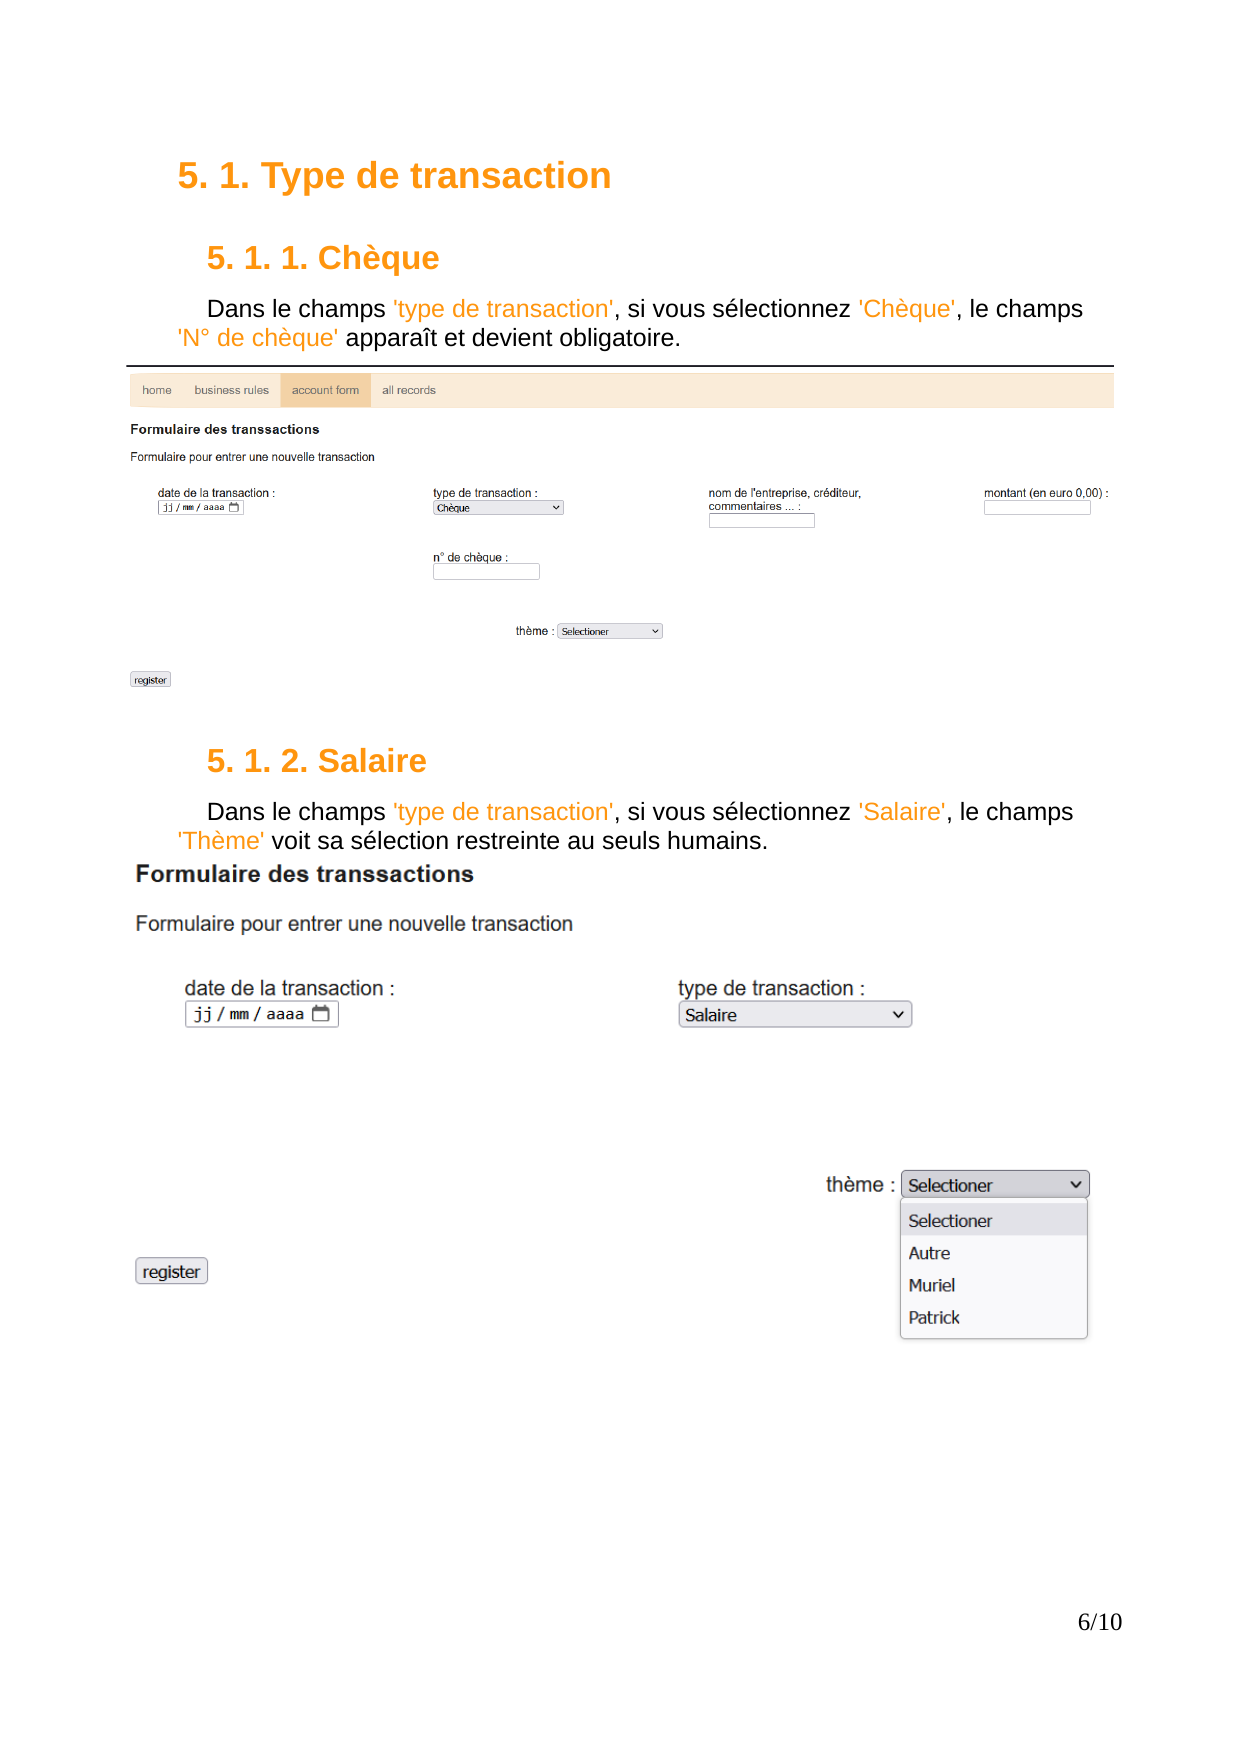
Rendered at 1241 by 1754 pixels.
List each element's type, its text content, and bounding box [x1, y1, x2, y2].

picture [126, 365, 1114, 695]
picture [126, 855, 1115, 1358]
text Dans le champs 'type de transaction', si vous sélectionnez 'Chèque', le champs 'N° de chèque' apparaît et devient obligatoire. [177, 294, 1122, 352]
text 5. 1. 2. Salaire [177, 741, 1122, 780]
text 5. 1. Type de transaction [177, 153, 1122, 197]
text 5. 1. 1. Chèque [207, 238, 1122, 276]
text Dans le champs 'type de transaction', si vous sélectionnez 'Salaire', le champs 'Thème' voit sa sélection restreinte au seuls humains. [177, 797, 1122, 855]
